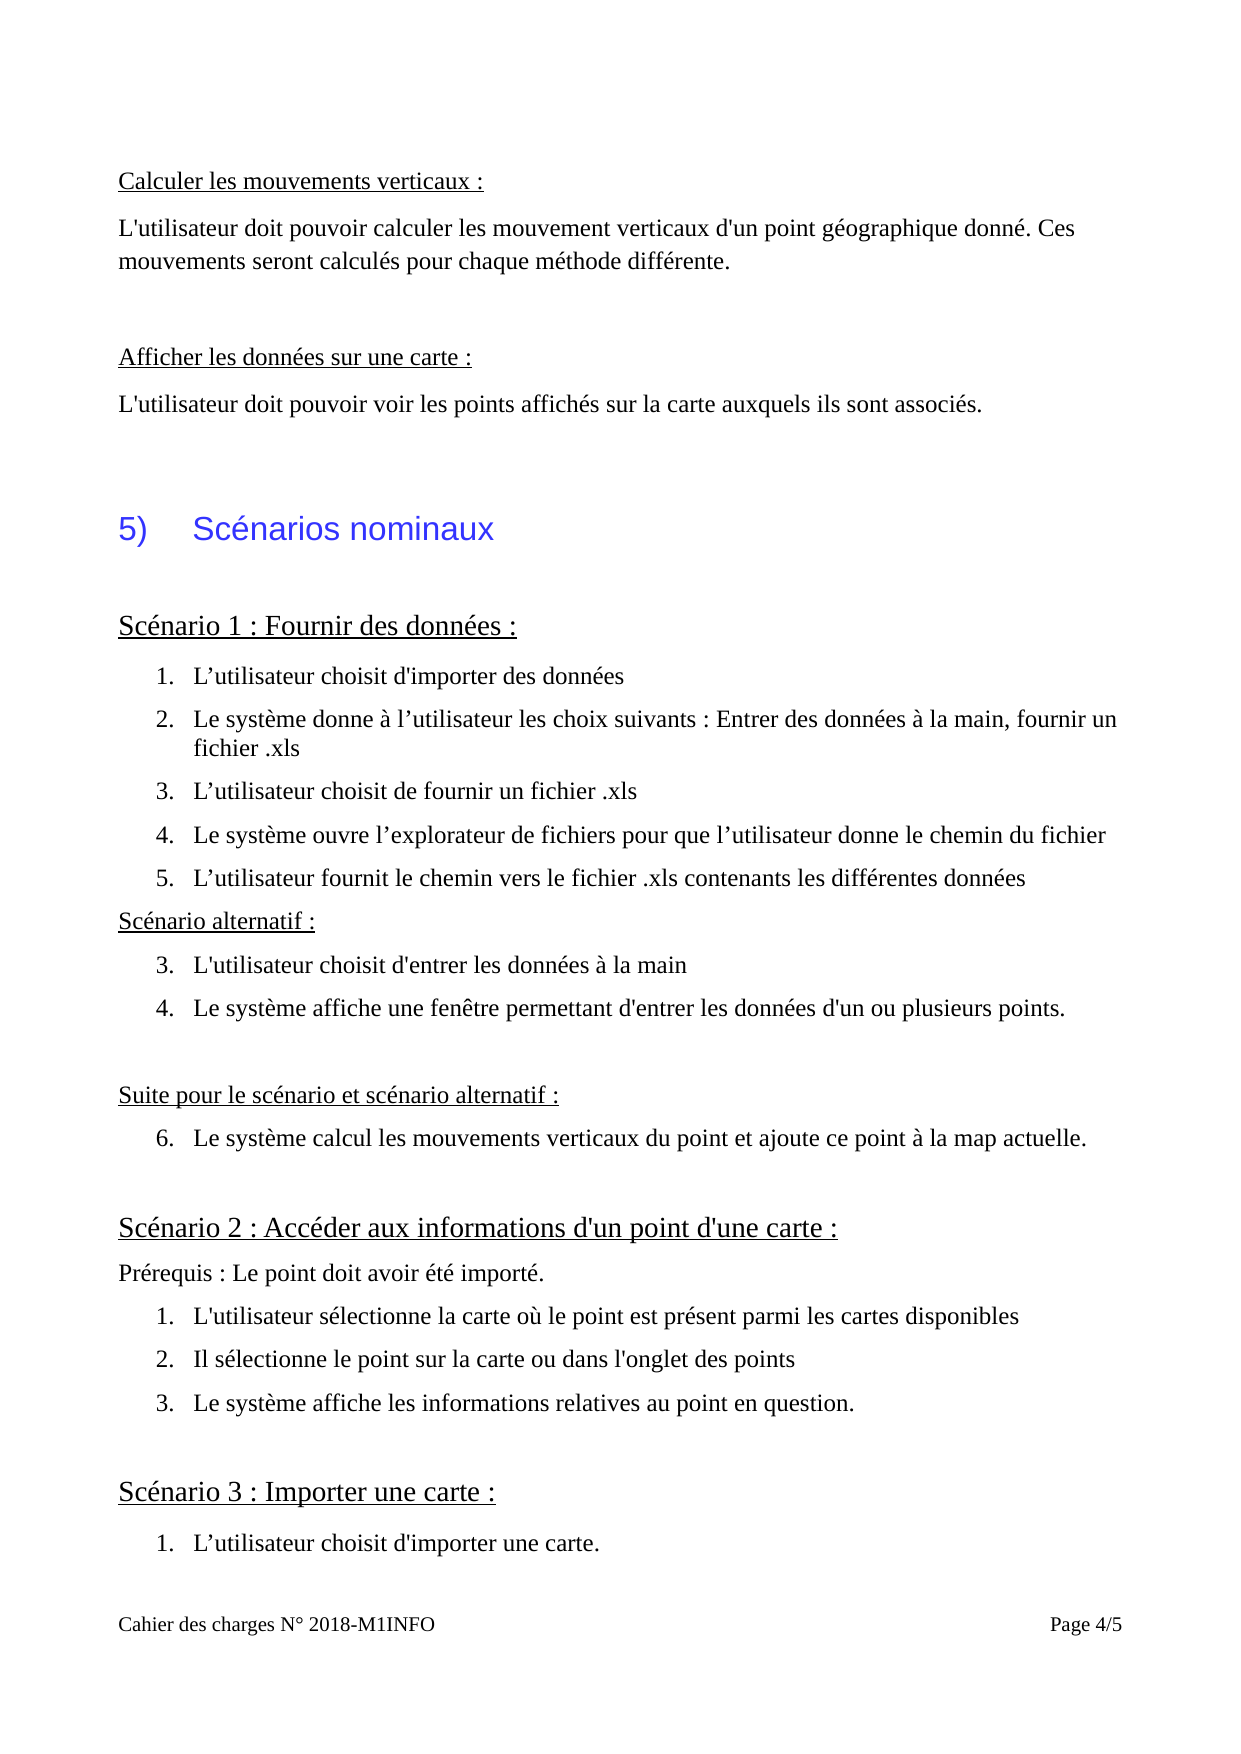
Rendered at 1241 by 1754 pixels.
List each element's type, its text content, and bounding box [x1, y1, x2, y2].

list L’utilisateur choisit d'importer des données [156, 661, 1122, 690]
list Le système affiche les informations relatives au point en question. [156, 1388, 1122, 1417]
text Scénario alternatif : [118, 906, 1122, 935]
text Suite pour le scénario et scénario alternatif : [118, 1080, 1122, 1108]
list Le système affiche une fenêtre permettant d'entrer les données d'un ou plusieurs points. [156, 993, 1122, 1022]
list Il sélectionne le point sur la carte ou dans l'onglet des points [156, 1344, 1122, 1373]
text Prérequis : Le point doit avoir été importé. [118, 1258, 1122, 1287]
text Scénario 2 : Accéder aux informations d'un point d'une carte : [118, 1210, 1122, 1243]
text Afficher les données sur une carte : [118, 342, 1122, 370]
text Calculer les mouvements verticaux : [118, 166, 1122, 194]
subtitle Scénarios nominaux [118, 509, 1122, 548]
list L’utilisateur choisit de fournir un fichier .xls [156, 776, 1122, 805]
list Le système donne à l’utilisateur les choix suivants : Entrer des données à la main, fournir un fichier .xls [156, 704, 1122, 762]
text Scénario 3 : Importer une carte : [118, 1474, 1122, 1508]
list Le système ouvre l’explorateur de fichiers pour que l’utilisateur donne le chemin du fichier [156, 820, 1122, 848]
text L'utilisateur doit pouvoir voir les points affichés sur la carte auxquels ils sont associés. [118, 389, 1122, 418]
text Scénario 1 : Fournir des données : [118, 608, 1122, 641]
text L'utilisateur doit pouvoir calculer les mouvement verticaux d'un point géographique donné. Ces mouvements seront calculés pour chaque méthode différente. [118, 213, 1122, 275]
list Le système calcul les mouvements verticaux du point et ajoute ce point à la map actuelle. [156, 1123, 1122, 1152]
list L'utilisateur choisit d'entrer les données à la main [156, 950, 1122, 978]
list L’utilisateur fournit le chemin vers le fichier .xls contenants les différentes données [156, 863, 1122, 892]
list L’utilisateur choisit d'importer une carte. [156, 1528, 1122, 1556]
list L'utilisateur sélectionne la carte où le point est présent parmi les cartes disponibles [156, 1301, 1122, 1330]
